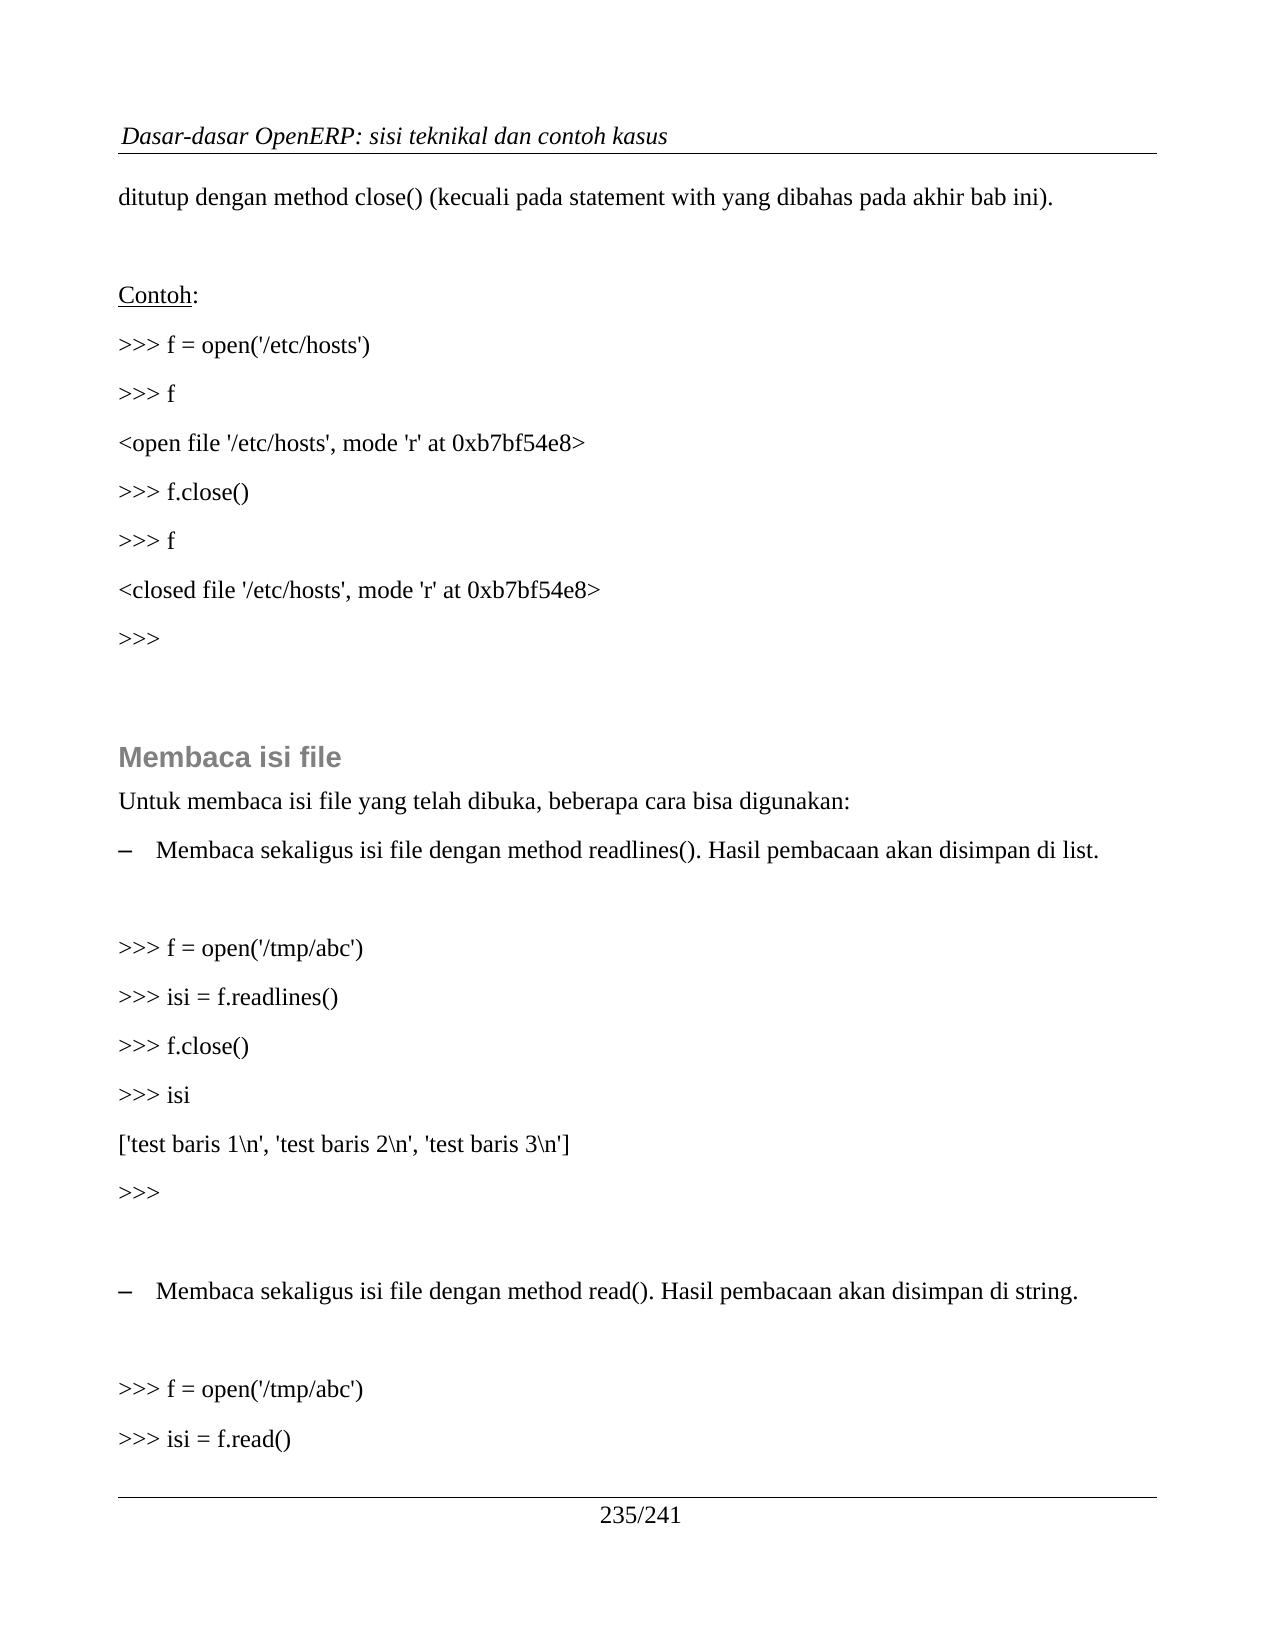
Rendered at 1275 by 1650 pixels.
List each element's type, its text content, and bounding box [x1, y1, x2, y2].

text Untuk membaca isi file yang telah dibuka, beberapa cara bisa digunakan: [118, 786, 1157, 814]
text >>> f [118, 379, 1157, 407]
text >>> isi [118, 1080, 1157, 1109]
text ['test baris 1\n', 'test baris 2\n', 'test baris 3\n'] [118, 1129, 1157, 1158]
text >>> f = open('/etc/hosts') [118, 330, 1157, 358]
text >>> f.close() [118, 1031, 1157, 1060]
text >>> f = open('/tmp/abc') [118, 933, 1157, 962]
text Contoh: [118, 281, 1157, 309]
list Membaca sekaligus isi file dengan method read(). Hasil pembacaan akan disimpan di string. [118, 1276, 1157, 1305]
text >>> [118, 1178, 1157, 1207]
text >>> f = open('/tmp/abc') [118, 1374, 1157, 1403]
text >>> f.close() [118, 477, 1157, 506]
text >>> isi = f.read() [118, 1424, 1157, 1452]
text >>> isi = f.readlines() [118, 982, 1157, 1011]
text >>> f [118, 526, 1157, 555]
text >>> [118, 624, 1157, 653]
text <open file '/etc/hosts', mode 'r' at 0xb7bf54e8> [118, 428, 1157, 457]
text <closed file '/etc/hosts', mode 'r' at 0xb7bf54e8> [118, 575, 1157, 604]
text ditutup dengan method close() (kecuali pada statement with yang dibahas pada akhir bab ini). [118, 182, 1157, 211]
list Membaca sekaligus isi file dengan method readlines(). Hasil pembacaan akan disimpan di list. [118, 835, 1157, 864]
subtitle Membaca isi file [118, 740, 1157, 773]
